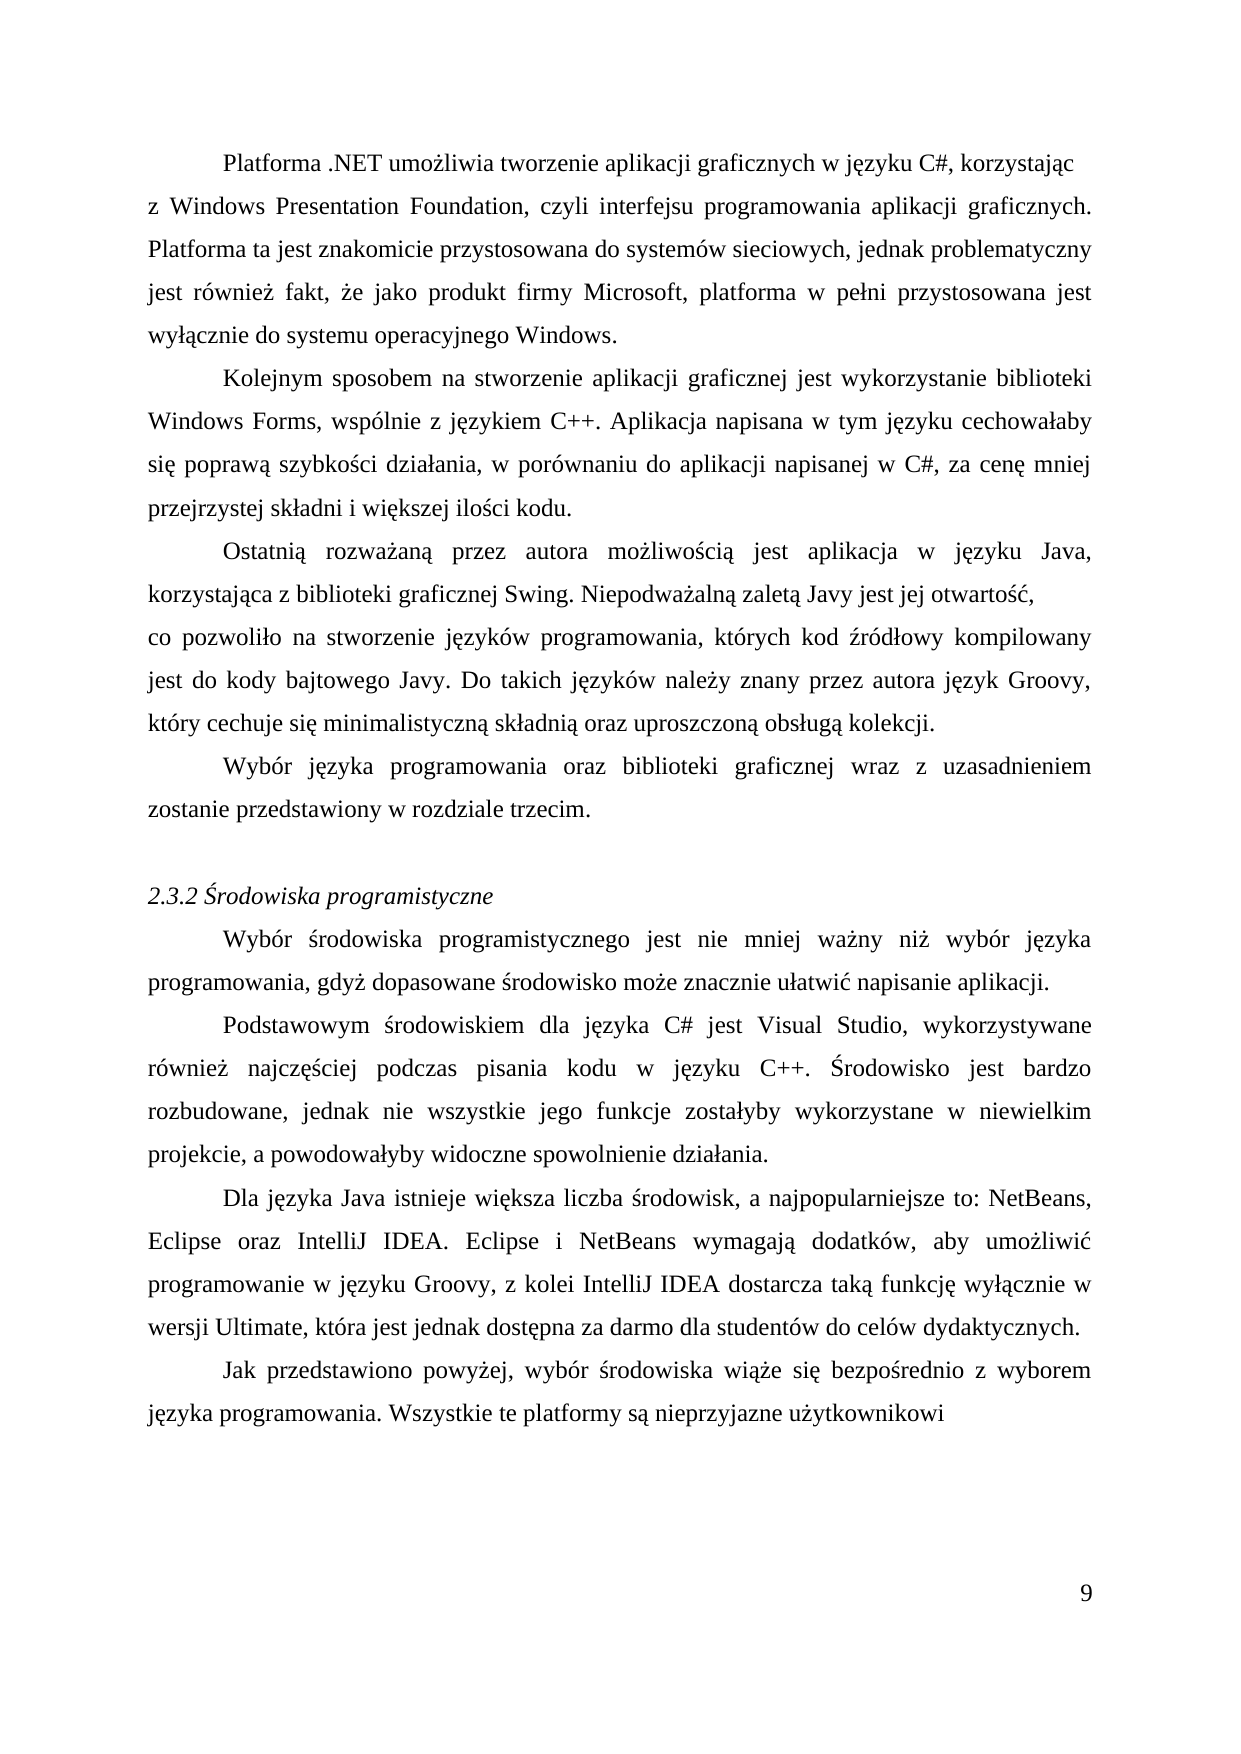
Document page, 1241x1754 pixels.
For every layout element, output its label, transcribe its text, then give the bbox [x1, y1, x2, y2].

text z Windows Presentation Foundation, czyli interfejsu programowania aplikacji graficznych. Platforma ta jest znakomicie przystosowana do systemów sieciowych, jednak problematyczny jest również fakt, że jako produkt firmy Microsoft, platforma w pełni przystosowana jest wyłącznie do systemu operacyjnego Windows. [148, 191, 1092, 349]
text Ostatnią rozważaną przez autora możliwością jest aplikacja w języku Java, korzystająca z biblioteki graficznej Swing. Niepodważalną zaletą Javy jest jej otwartość, [148, 536, 1092, 608]
subtitle 2.3.2 Środowiska programistyczne [148, 881, 1092, 909]
text co pozwoliło na stworzenie języków programowania, których kod źródłowy kompilowany jest do kody bajtowego Javy. Do takich języków należy znany przez autora język Groovy, który cechuje się minimalistyczną składnią oraz uproszczoną obsługą kolekcji. [148, 622, 1092, 737]
text Wybór środowiska programistycznego jest nie mniej ważny niż wybór języka programowania, gdyż dopasowane środowisko może znacznie ułatwić napisanie aplikacji. [148, 924, 1092, 996]
text Wybór języka programowania oraz biblioteki graficznej wraz z uzasadnieniem zostanie przedstawiony w rozdziale trzecim. [148, 751, 1092, 823]
text Kolejnym sposobem na stworzenie aplikacji graficznej jest wykorzystanie biblioteki Windows Forms, wspólnie z językiem C++. Aplikacja napisana w tym języku cechowałaby się poprawą szybkości działania, w porównaniu do aplikacji napisanej w C#, za cenę mniej przejrzystej składni i większej ilości kodu. [148, 363, 1092, 521]
text Jak przedstawiono powyżej, wybór środowiska wiąże się bezpośrednio z wyborem języka programowania. Wszystkie te platformy są nieprzyjazne użytkownikowi [148, 1355, 1092, 1427]
text Dla języka Java istnieje większa liczba środowisk, a najpopularniejsze to: NetBeans, Eclipse oraz IntelliJ IDEA. Eclipse i NetBeans wymagają dodatków, aby umożliwić programowanie w języku Groovy, z kolei IntelliJ IDEA dostarcza taką funkcję wyłącznie w wersji Ultimate, która jest jednak dostępna za darmo dla studentów do celów dydaktycznych. [148, 1183, 1092, 1341]
text Platforma .NET umożliwia tworzenie aplikacji graficznych w języku C#, korzystając [148, 148, 1092, 176]
text Podstawowym środowiskiem dla języka C# jest Visual Studio, wykorzystywane również najczęściej podczas pisania kodu w języku C++. Środowisko jest bardzo rozbudowane, jednak nie wszystkie jego funkcje zostałyby wykorzystane w niewielkim projekcie, a powodowałyby widoczne spowolnienie działania. [148, 1010, 1092, 1168]
